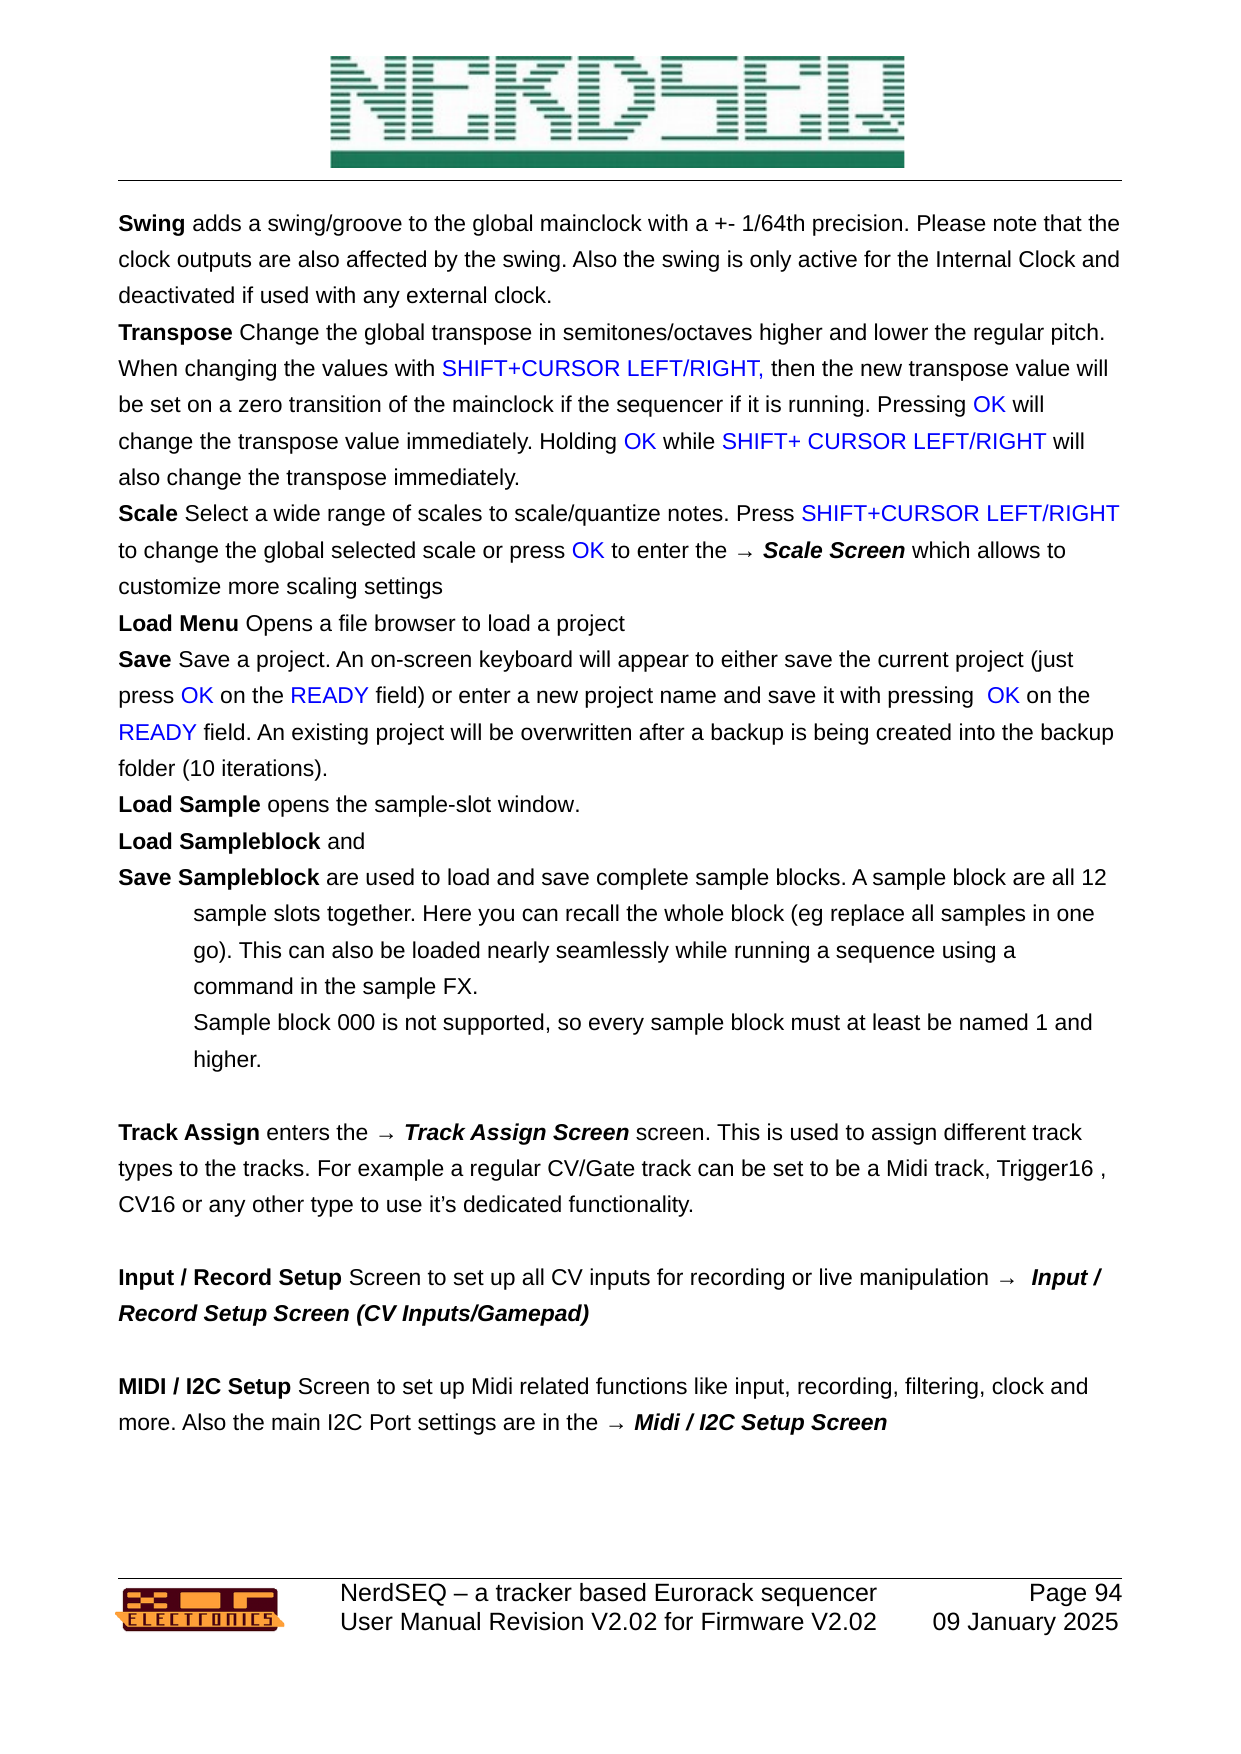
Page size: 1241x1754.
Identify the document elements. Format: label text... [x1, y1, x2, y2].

text Scale Select a wide range of scales to scale/quantize notes. Press SHIFT+CURSOR LEFT/RIGHT to change the global selected scale or press OK to enter the → Scale Screen which allows to customize more scaling settings [118, 500, 1122, 599]
text MIDI / I2C Setup Screen to set up Midi related functions like input, recording, filtering, clock and more. Also the main I2C Port settings are in the → Midi / I2C Setup Screen [118, 1373, 1122, 1436]
text Sample block 000 is not supported, so every sample block must at least be named 1 and higher. [118, 1009, 1122, 1072]
text Transpose Change the global transpose in semitones/octaves higher and lower the regular pitch. When changing the values with SHIFT+CURSOR LEFT/RIGHT, then the new transpose value will be set on a zero transition of the mainclock if the sequencer if it is running. Pressing OK will change the transpose value immediately. Holding OK while SHIFT+ CURSOR LEFT/RIGHT will also change the transpose immediately. [118, 319, 1122, 490]
text Save Save a project. An on-screen keyboard will appear to either save the current project (just press OK on the READY field) or enter a new project name and save it with pressing OK on the READY field. An existing project will be overwritten after a backup is being created into the backup folder (10 iterations). [118, 646, 1122, 781]
text Load Sample opens the sample-slot window. [118, 791, 1122, 818]
text Load Sampleblock and [118, 828, 1122, 854]
text Track Assign enters the → Track Assign Screen screen. This is used to assign different track types to the tracks. For example a regular CV/Gate track can be set to be a Midi track, Trigger16 , CV16 or any other type to use it’s dedicated functionality. [118, 1118, 1122, 1217]
text Save Sampleblock are used to load and save complete sample blocks. A sample block are all 12 sample slots together. Here you can recall the whole block (eg replace all samples in one go). This can also be loaded nearly seamlessly while running a sequence using a command in the sample FX. [118, 864, 1122, 999]
picture [330, 56, 905, 168]
picture [115, 1584, 285, 1634]
text Input / Record Setup Screen to set up all CV inputs for recording or live manipulation → Input / Record Setup Screen (CV Inputs/Gamepad) [118, 1264, 1122, 1327]
text Load Menu Opens a file browser to load a project [118, 609, 1122, 636]
text Swing adds a swing/groove to the global mainclock with a +- 1/64th precision. Please note that the clock outputs are also affected by the swing. Also the swing is only active for the Internal Clock and deactivated if used with any external clock. [118, 209, 1122, 309]
